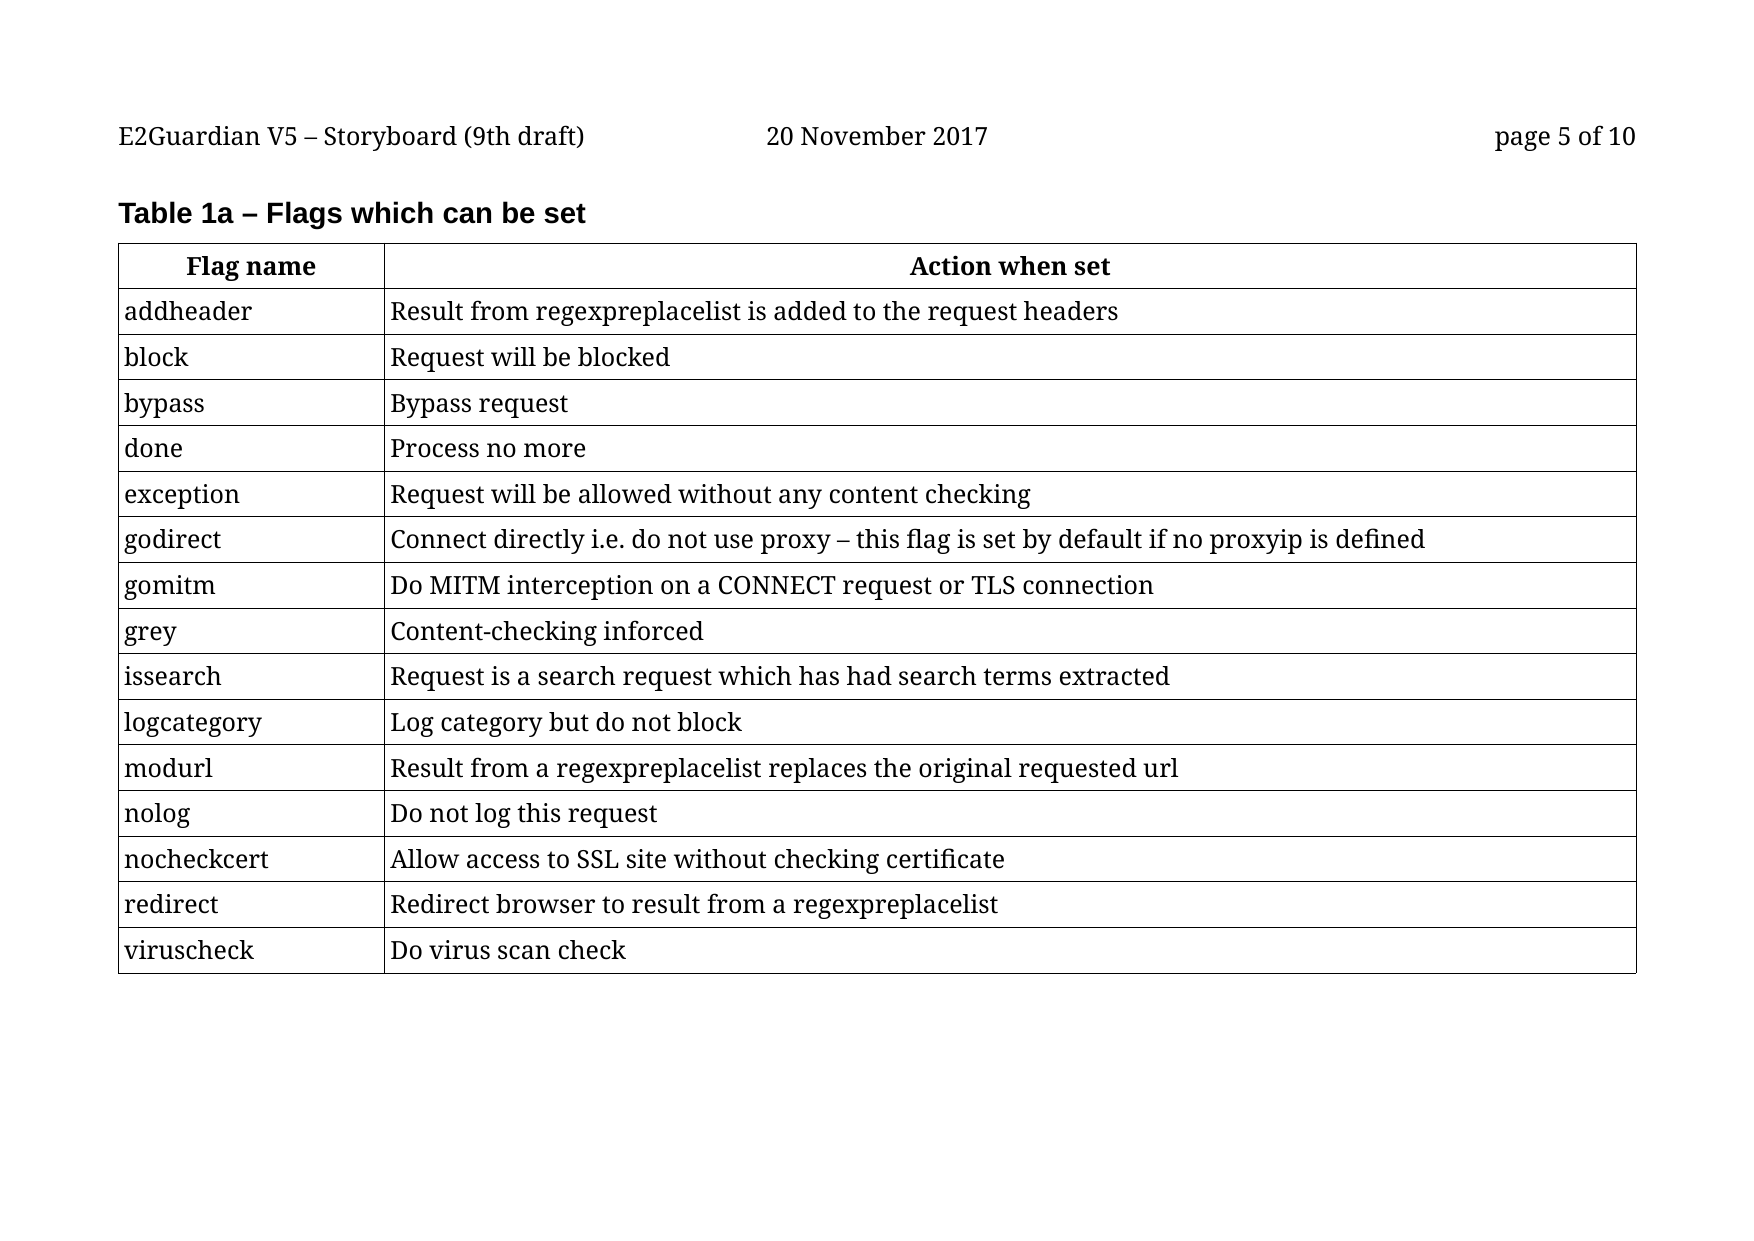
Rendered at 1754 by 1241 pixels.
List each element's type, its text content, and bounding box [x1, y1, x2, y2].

table_cell Process no more [385, 426, 1636, 471]
table_cell Do not log this request [385, 791, 1636, 836]
table_cell redirect [119, 882, 384, 927]
table_header Flag name [119, 244, 384, 288]
table_cell block [119, 335, 384, 379]
table_cell Result from a regexpreplacelist replaces the original requested url [385, 745, 1636, 790]
table_cell done [119, 426, 384, 471]
table_cell Content-checking inforced [385, 609, 1636, 653]
table_cell Redirect browser to result from a regexpreplacelist [385, 882, 1636, 927]
table_cell Log category but do not block [385, 700, 1636, 744]
table_header Action when set [385, 244, 1636, 288]
table_cell nocheckcert [119, 837, 384, 881]
table_cell addheader [119, 289, 384, 334]
table_cell Do MITM interception on a CONNECT request or TLS connection [385, 563, 1636, 607]
subtitle Table 1a – Flags which can be set [118, 196, 1636, 230]
table_cell Bypass request [385, 380, 1636, 425]
table_cell bypass [119, 380, 384, 425]
table_cell Result from regexpreplacelist is added to the request headers [385, 289, 1636, 334]
table_cell Request will be blocked [385, 335, 1636, 379]
table_cell modurl [119, 745, 384, 790]
table_cell Allow access to SSL site without checking certificate [385, 837, 1636, 881]
table_cell grey [119, 609, 384, 653]
table_cell logcategory [119, 700, 384, 744]
table_cell godirect [119, 517, 384, 562]
table_cell Request will be allowed without any content checking [385, 472, 1636, 516]
table_cell gomitm [119, 563, 384, 607]
table_cell nolog [119, 791, 384, 836]
table_cell Connect directly i.e. do not use proxy – this flag is set by default if no proxyip is defined [385, 517, 1636, 562]
table_cell exception [119, 472, 384, 516]
table_cell Do virus scan check [385, 928, 1636, 972]
table_cell viruscheck [119, 928, 384, 972]
table_cell issearch [119, 654, 384, 699]
table_cell Request is a search request which has had search terms extracted [385, 654, 1636, 699]
